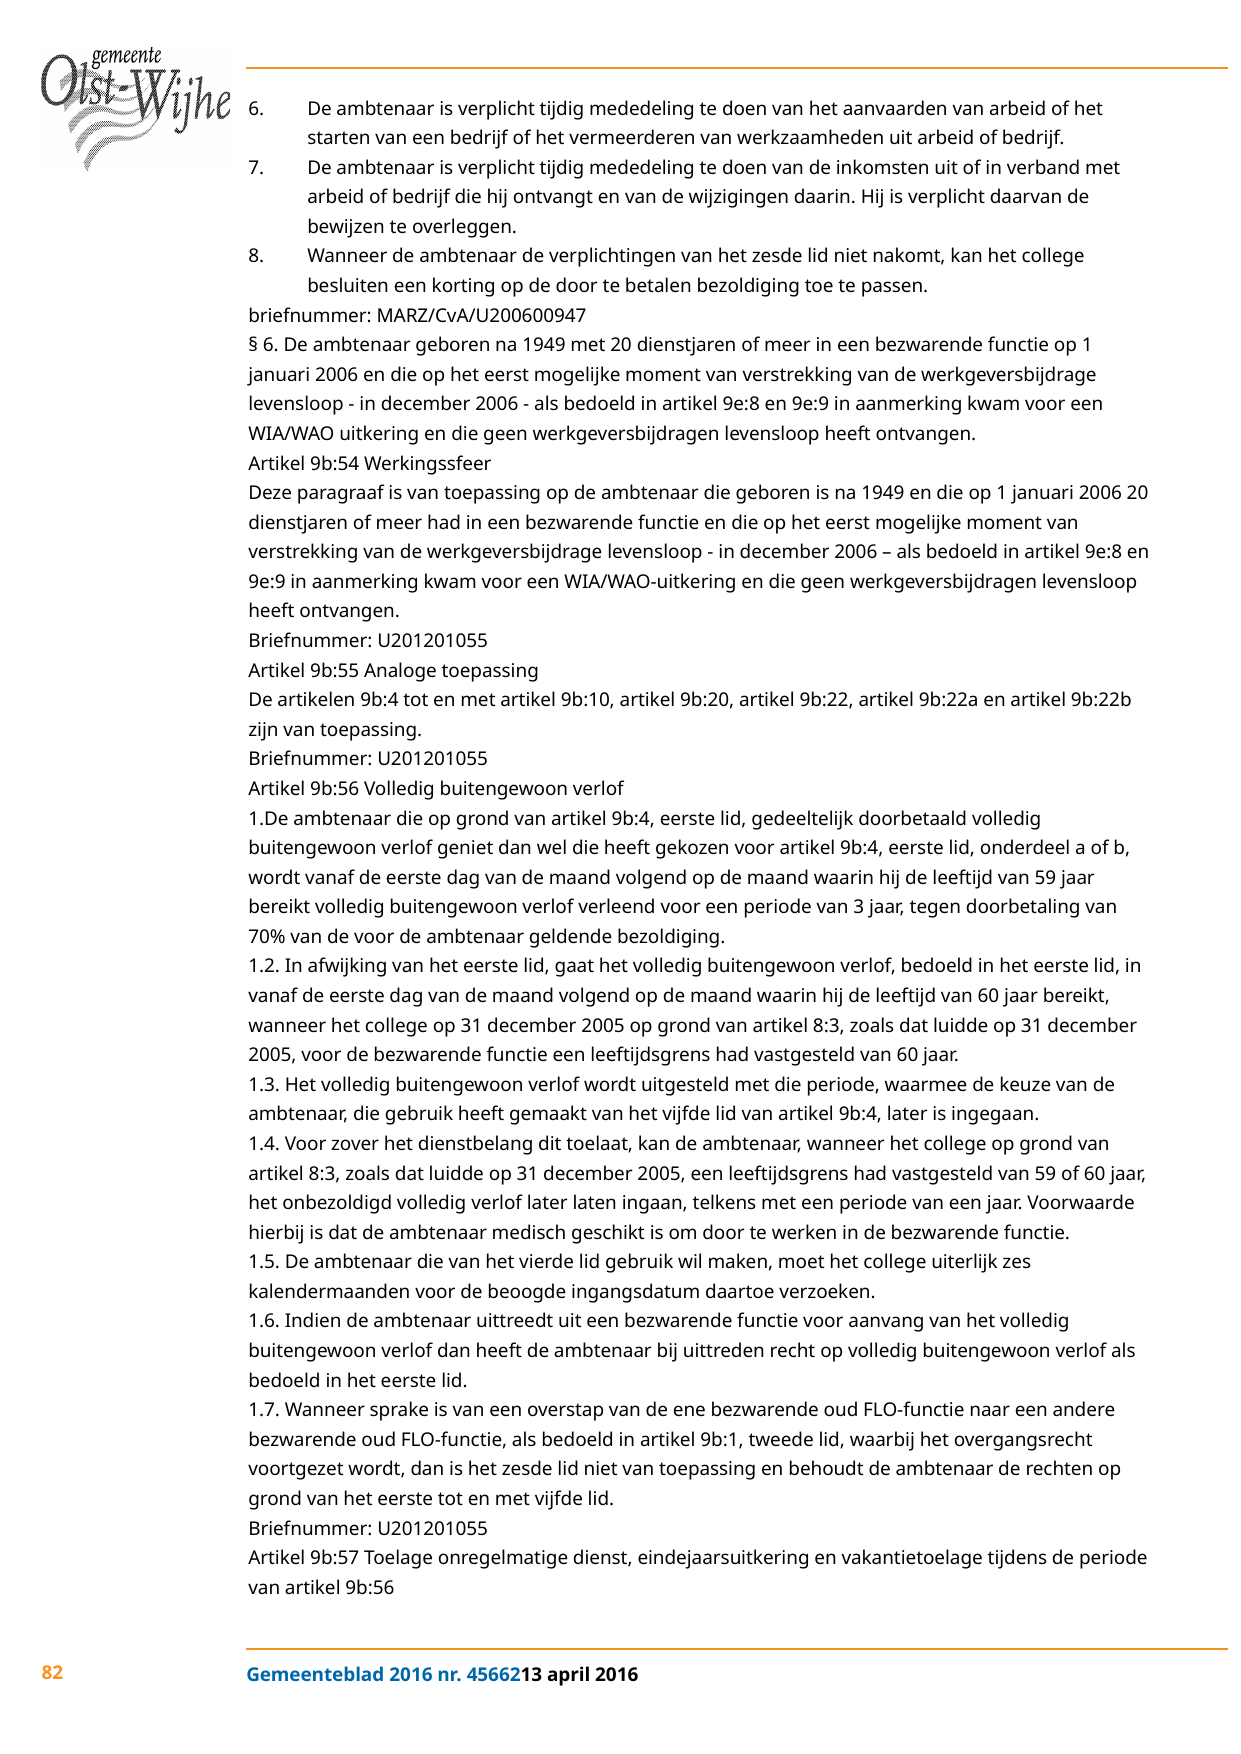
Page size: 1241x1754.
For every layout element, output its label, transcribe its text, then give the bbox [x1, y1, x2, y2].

text Briefnummer: U201201055 [248, 1515, 1152, 1541]
text Artikel 9b:56 Volledig buitengewoon verlof [248, 775, 1152, 801]
text 1.6. Indien de ambtenaar uittreedt uit een bezwarende functie voor aanvang van het volledig buitengewoon verlof dan heeft de ambtenaar bij uittreden recht op volledig buitengewoon verlof als bedoeld in het eerste lid. [248, 1308, 1152, 1393]
text 1.4. Voor zover het dienstbelang dit toelaat, kan de ambtenaar, wanneer het college op grond van artikel 8:3, zoals dat luidde op 31 december 2005, een leeftijdsgrens had vastgesteld van 59 of 60 jaar, het onbezoldigd volledig verlof later laten ingaan, telkens met een periode van een jaar. Voorwaarde hierbij is dat de ambtenaar medisch geschikt is om door te werken in de bezwarende functie. [248, 1130, 1152, 1245]
list Wanneer de ambtenaar de verplichtingen van het zesde lid niet nakomt, kan het college besluiten een korting op de door te betalen bezoldiging toe te passen. [248, 243, 1152, 298]
text Deze paragraaf is van toepassing op de ambtenaar die geboren is na 1949 en die op 1 januari 2006 20 dienstjaren of meer had in een bezwarende functie en die op het eerst mogelijke moment van verstrekking van de werkgeversbijdrage levensloop - in december 2006 – als bedoeld in artikel 9e:8 en 9e:9 in aanmerking kwam voor een WIA/WAO-uitkering en die geen werkgeversbijdragen levensloop heeft ontvangen. [248, 479, 1152, 623]
picture [41, 47, 231, 172]
text De artikelen 9b:4 tot en met artikel 9b:10, artikel 9b:20, artikel 9b:22, artikel 9b:22a en artikel 9b:22b zijn van toepassing. [248, 686, 1152, 742]
text briefnummer: MARZ/CvA/U200600947 [248, 302, 1152, 328]
text 1.2. In afwijking van het eerste lid, gaat het volledig buitengewoon verlof, bedoeld in het eerste lid, in vanaf de eerste dag van de maand volgend op de maand waarin hij de leeftijd van 60 jaar bereikt, wanneer het college op 31 december 2005 op grond van artikel 8:3, zoals dat luidde op 31 december 2005, voor de bezwarende functie een leeftijdsgrens had vastgesteld van 60 jaar. [248, 953, 1152, 1067]
text § 6. De ambtenaar geboren na 1949 met 20 dienstjaren of meer in een bezwarende functie op 1 januari 2006 en die op het eerst mogelijke moment van verstrekking van de werkgeversbijdrage levensloop - in december 2006 - als bedoeld in artikel 9e:8 en 9e:9 in aanmerking kwam voor een WIA/WAO uitkering en die geen werkgeversbijdragen levensloop heeft ontvangen. [248, 331, 1152, 446]
text Artikel 9b:54 Werkingssfeer [248, 450, 1152, 476]
text Artikel 9b:57 Toelage onregelmatige dienst, eindejaarsuitkering en vakantietoelage tijdens de periode van artikel 9b:56 [248, 1544, 1152, 1600]
text Briefnummer: U201201055 [248, 746, 1152, 771]
text Artikel 9b:55 Analoge toepassing [248, 657, 1152, 683]
text 1.5. De ambtenaar die van het vierde lid gebruik wil maken, moet het college uiterlijk zes kalendermaanden voor de beoogde ingangsdatum daartoe verzoeken. [248, 1248, 1152, 1304]
text 1.De ambtenaar die op grond van artikel 9b:4, eerste lid, gedeeltelijk doorbetaald volledig buitengewoon verlof geniet dan wel die heeft gekozen voor artikel 9b:4, eerste lid, onderdeel a of b, wordt vanaf de eerste dag van de maand volgend op de maand waarin hij de leeftijd van 59 jaar bereikt volledig buitengewoon verlof verleend voor een periode van 3 jaar, tegen doorbetaling van 70% van de voor de ambtenaar geldende bezoldiging. [248, 805, 1152, 949]
text Briefnummer: U201201055 [248, 627, 1152, 653]
list De ambtenaar is verplicht tijdig mededeling te doen van de inkomsten uit of in verband met arbeid of bedrijf die hij ontvangt en van de wijzigingen daarin. Hij is verplicht daarvan de bewijzen te overleggen. [248, 154, 1152, 239]
list De ambtenaar is verplicht tijdig mededeling te doen van het aanvaarden van arbeid of het starten van een bedrijf of het vermeerderen van werkzaamheden uit arbeid of bedrijf. [248, 95, 1152, 150]
text 1.3. Het volledig buitengewoon verlof wordt uitgesteld met die periode, waarmee de keuze van de ambtenaar, die gebruik heeft gemaakt van het vijfde lid van artikel 9b:4, later is ingegaan. [248, 1071, 1152, 1126]
text 1.7. Wanneer sprake is van een overstap van de ene bezwarende oud FLO-functie naar een andere bezwarende oud FLO-functie, als bedoeld in artikel 9b:1, tweede lid, waarbij het overgangsrecht voortgezet wordt, dan is het zesde lid niet van toepassing en behoudt de ambtenaar de rechten op grond van het eerste tot en met vijfde lid. [248, 1396, 1152, 1511]
